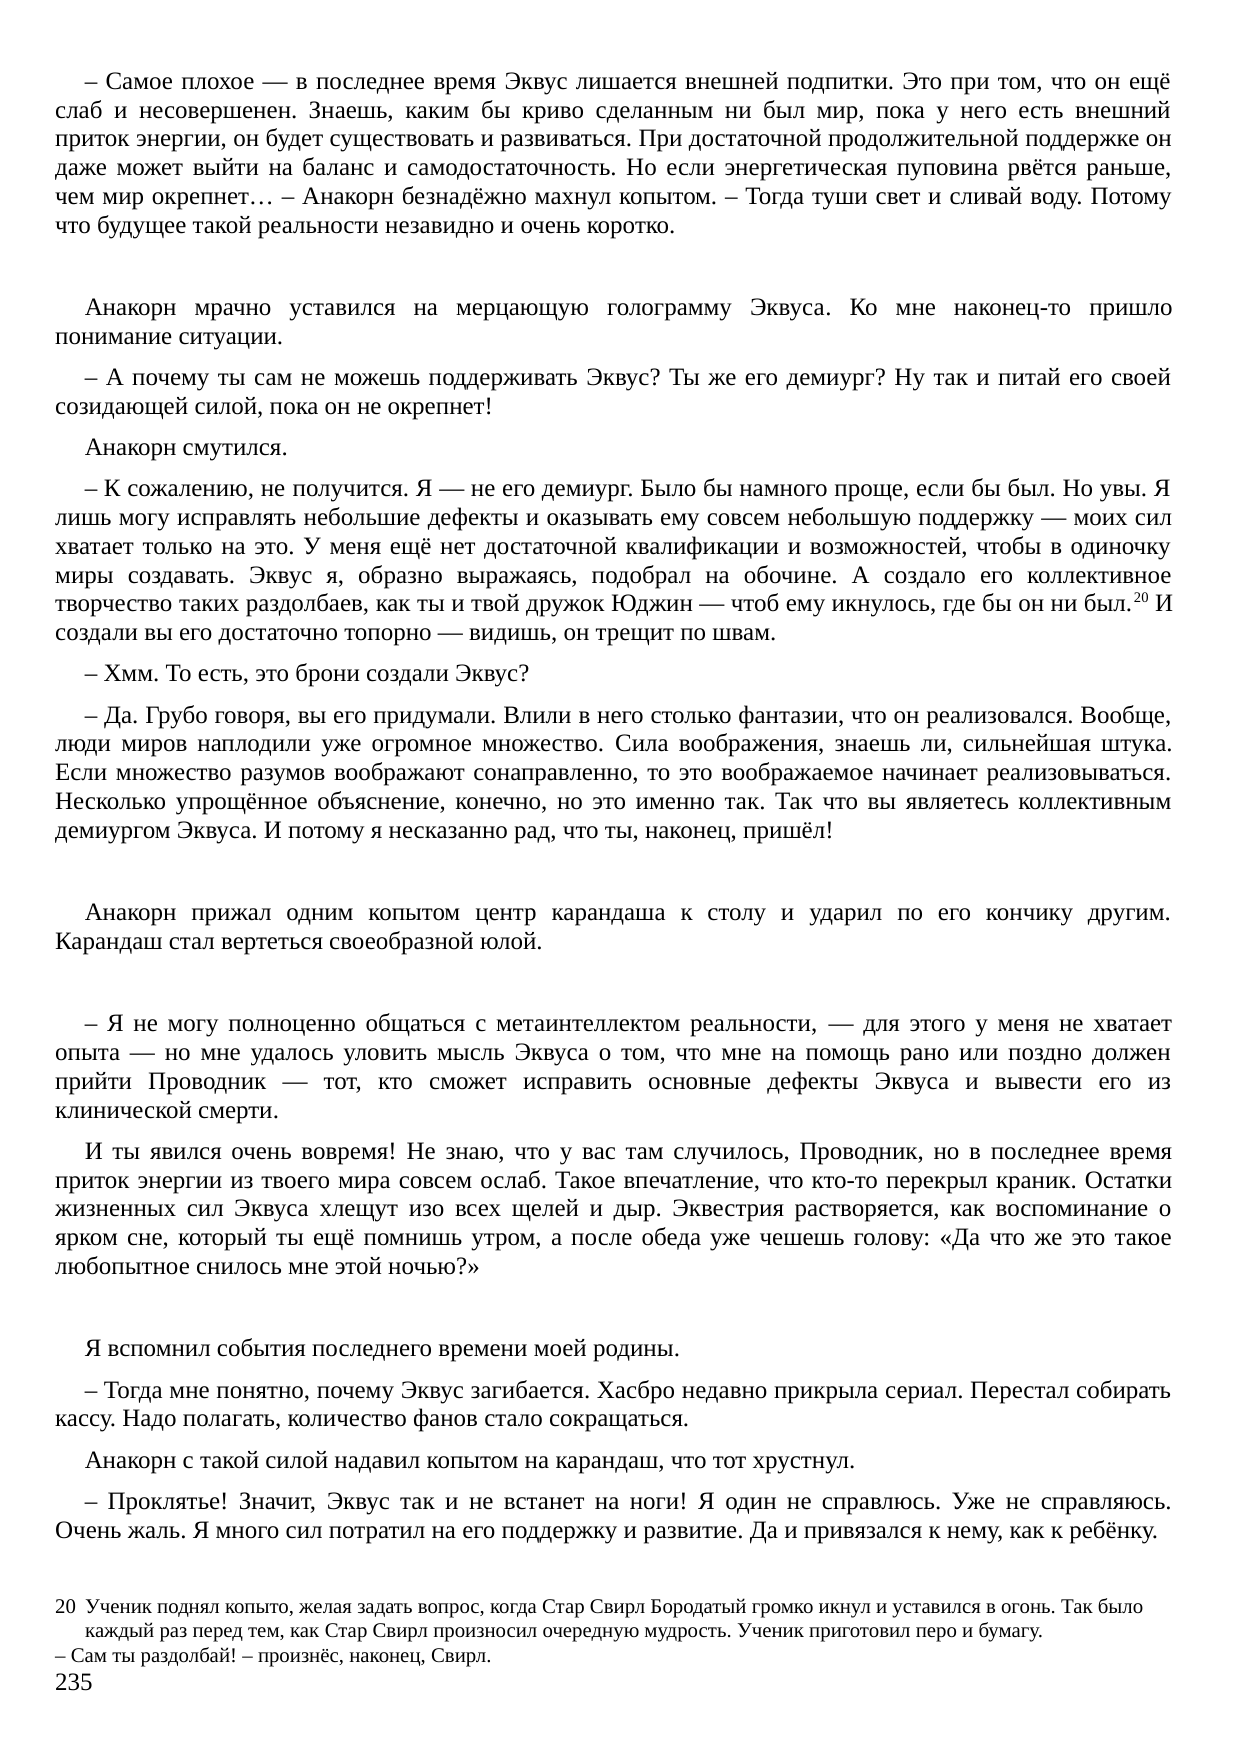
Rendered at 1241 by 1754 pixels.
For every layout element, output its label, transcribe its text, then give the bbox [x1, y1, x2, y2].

text Анакорн мрачно уставился на мерцающую голограмму Эквуса. Ко мне наконец-то пришло понимание ситуации. [55, 292, 1173, 350]
text – Тогда мне понятно, почему Эквус загибается. Хасбро недавно прикрыла сериал. Перестал собирать кассу. Надо полагать, количество фанов стало сокращаться. [55, 1375, 1173, 1432]
text – Проклятье! Значит, Эквус так и не встанет на ноги! Я один не справлюсь. Уже не справляюсь. Очень жаль. Я много сил потратил на его поддержку и развитие. Да и привязался к нему, как к ребёнку. [55, 1486, 1173, 1543]
text – Сам ты раздолбай! – произнёс, наконец, Свирл. [55, 1642, 1173, 1667]
text – К сожалению, не получится. Я — не его демиург. Было бы намного проще, если бы был. Но увы. Я лишь могу исправлять небольшие дефекты и оказывать ему совсем небольшую поддержку — моих сил хватает только на это. У меня ещё нет достаточной квалификации и возможностей, чтобы в одиночку миры создавать. Эквус я, образно выражаясь, подобрал на обочине. А создало его коллективное творчество таких раздолбаев, как ты и твой дружок Юджин — чтоб ему икнулось, где бы он ни был. И создали вы его достаточно топорно — видишь, он трещит по швам. [55, 473, 1173, 646]
text – Я не могу полноценно общаться с метаинтеллектом реальности, — для этого у меня не хватает опыта — но мне удалось уловить мысль Эквуса о том, что мне на помощь рано или поздно должен прийти Проводник — тот, кто сможет исправить основные дефекты Эквуса и вывести его из клинической смерти. [55, 1008, 1173, 1123]
text – Хмм. То есть, это брони создали Эквус? [55, 658, 1173, 687]
text И ты явился очень вовремя! Не знаю, что у вас там случилось, Проводник, но в последнее время приток энергии из твоего мира совсем ослаб. Такое впечатление, что кто-то перекрыл краник. Остатки жизненных сил Эквуса хлещут изо всех щелей и дыр. Эквестрия растворяется, как воспоминание о ярком сне, который ты ещё помнишь утром, а после обеда уже чешешь голову: «Да что же это такое любопытное снилось мне этой ночью?» [55, 1136, 1173, 1280]
text – Да. Грубо говоря, вы его придумали. Влили в него столько фантазии, что он реализовался. Вообще, люди миров наплодили уже огромное множество. Сила воображения, знаешь ли, сильнейшая штука. Если множество разумов воображают сонаправленно, то это воображаемое начинает реализовываться. Несколько упрощённое объяснение, конечно, но это именно так. Так что вы являетесь коллективным демиургом Эквуса. И потому я несказанно рад, что ты, наконец, пришёл! [55, 700, 1173, 843]
text Ученик поднял копыто, желая задать вопрос, когда Стар Свирл Бородатый громко икнул и уставился в огонь. Так было каждый раз перед тем, как Стар Свирл произносил очередную мудрость. Ученик приготовил перо и бумагу. [55, 1594, 1173, 1642]
text Анакорн прижал одним копытом центр карандаша к столу и ударил по его кончику другим. Карандаш стал вертеться своеобразной юлой. [55, 897, 1173, 955]
text – А почему ты сам не можешь поддерживать Эквус? Ты же его демиург? Ну так и питай его своей созидающей силой, пока он не окрепнет! [55, 362, 1173, 420]
text Я вспомнил события последнего времени моей родины. [55, 1333, 1173, 1362]
text Анакорн с такой силой надавил копытом на карандаш, что тот хрустнул. [55, 1445, 1173, 1473]
text Анакорн смутился. [55, 432, 1173, 461]
text – Самое плохое — в последнее время Эквус лишается внешней подпитки. Это при том, что он ещё слаб и несовершенен. Знаешь, каким бы криво сделанным ни был мир, пока у него есть внешний приток энергии, он будет существовать и развиваться. При достаточной продолжительной поддержке он даже может выйти на баланс и самодостаточность. Но если энергетическая пуповина рвётся раньше, чем мир окрепнет… – Анакорн безнадёжно махнул копытом. – Тогда туши свет и сливай воду. Потому что будущее такой реальности незавидно и очень коротко. [55, 66, 1173, 238]
